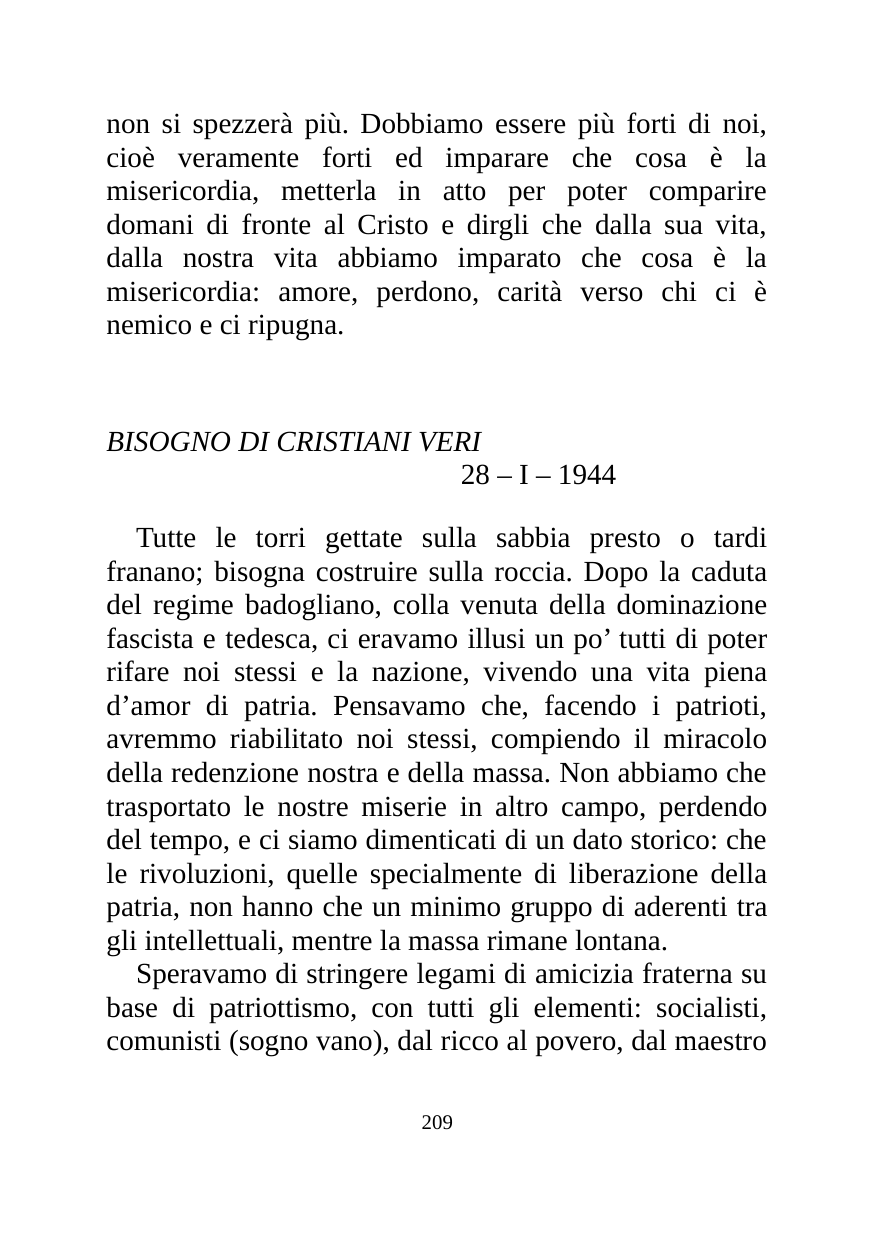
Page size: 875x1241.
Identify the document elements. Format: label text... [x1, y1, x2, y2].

subtitle BISOGNO DI CRISTIANI VERI 28 – I – 1944 [106, 424, 768, 491]
text non si spezzerà più. Dobbiamo essere più forti di noi, cioè veramente forti ed imparare che cosa è la misericordia, metterla in atto per poter comparire domani di fronte al Cristo e dirgli che dalla sua vita, dalla nostra vita abbiamo imparato che cosa è la misericordia: amore, perdono, carità verso chi ci è nemico e ci ripugna. [106, 106, 768, 341]
text Speravamo di stringere legami di amicizia fraterna su base di patriottismo, con tutti gli elementi: socialisti, comunisti (sogno vano), dal ricco al povero, dal maestro [106, 956, 768, 1057]
text Tutte le torri gettate sulla sabbia presto o tardi franano; bisogna costruire sulla roccia. Dopo la caduta del regime badogliano, colla venuta della dominazione fascista e tedesca, ci eravamo illusi un po’ tutti di poter rifare noi stessi e la nazione, vivendo una vita piena d’amor di patria. Pensavamo che, facendo i patrioti, avremmo riabilitato noi stessi, compiendo il miracolo della redenzione nostra e della massa. Non abbiamo che trasportato le nostre miserie in altro campo, perdendo del tempo, e ci siamo dimenticati di un dato storico: che le rivoluzioni, quelle specialmente di liberazione della patria, non hanno che un minimo gruppo di aderenti tra gli intellettuali, mentre la massa rimane lontana. [106, 520, 768, 956]
